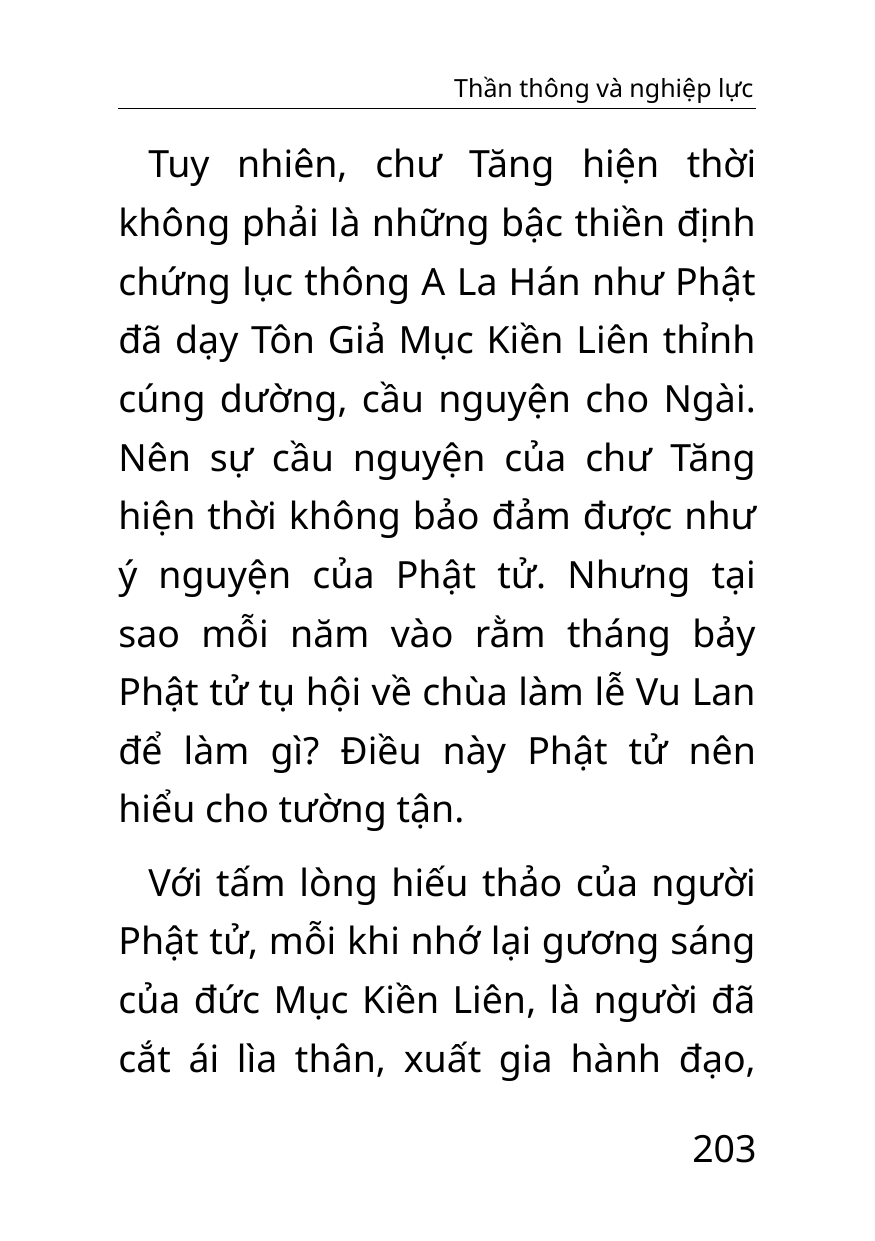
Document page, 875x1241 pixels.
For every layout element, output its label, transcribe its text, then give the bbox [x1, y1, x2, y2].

text Tuy nhiên, chư Tăng hiện thời không phải là những bậc thiền định chứng lục thông A La Hán như Phật đã dạy Tôn Giả Mục Kiền Liên thỉnh cúng dường, cầu nguyện cho Ngài. Nên sự cầu nguyện của chư Tăng hiện thời không bảo đảm được như ý nguyện của Phật tử. Nhưng tại sao mỗi năm vào rằm tháng bảy Phật tử tụ hội về chùa làm lễ Vu Lan để làm gì? Điều này Phật tử nên hiểu cho tường tận. [118, 138, 756, 834]
text Với tấm lòng hiếu thảo của người Phật tử, mỗi khi nhớ lại gương sáng của đức Mục Kiền Liên, là người đã cắt ái lìa thân, xuất gia hành đạo, [118, 856, 756, 1083]
